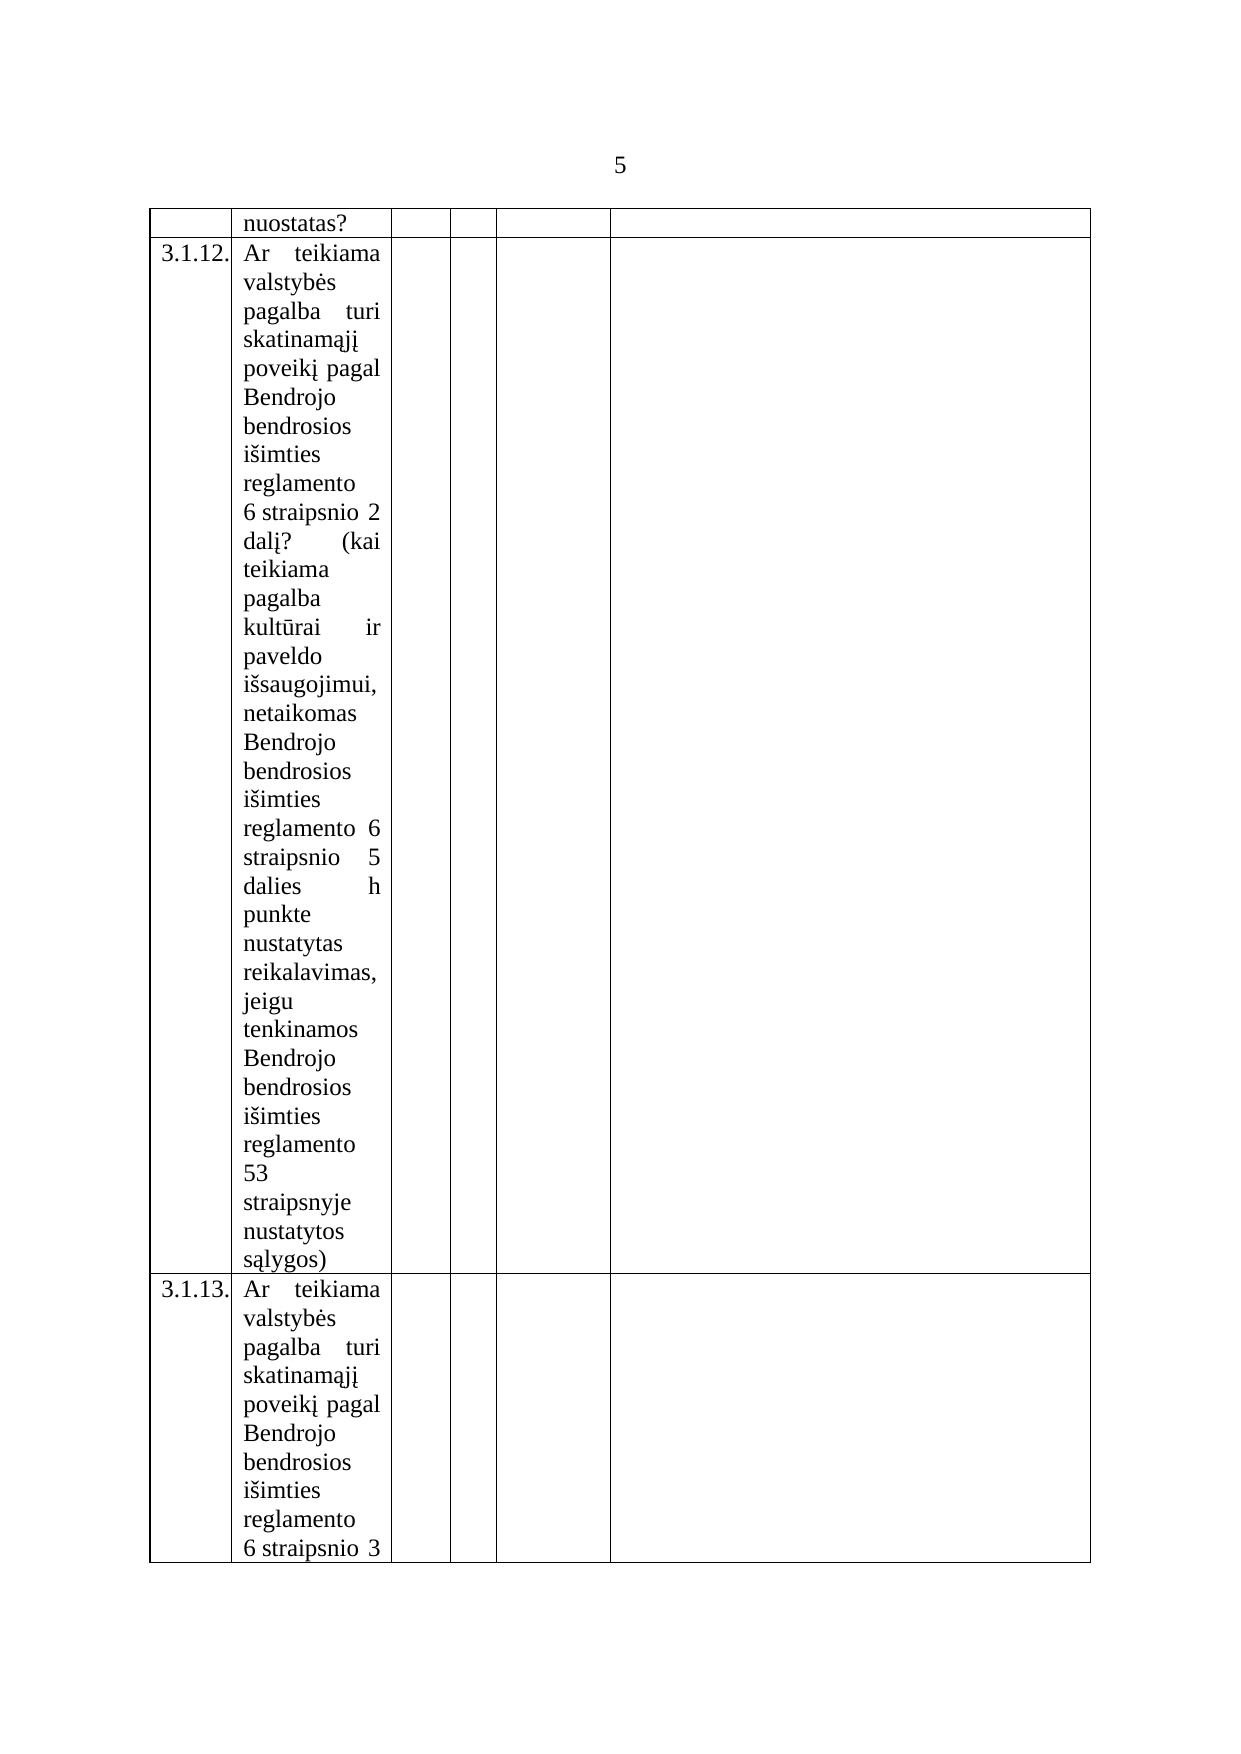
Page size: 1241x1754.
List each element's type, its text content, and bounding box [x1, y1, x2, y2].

table_cell [451, 1274, 496, 1562]
table_cell [497, 1274, 610, 1562]
table_cell [497, 238, 610, 1273]
table_cell Ar teikiama valstybės pagalba turi skatinamąjį poveikį pagal Bendrojo bendrosios išimties reglamento 6 straipsnio 3 [232, 1274, 391, 1562]
table_cell [611, 238, 1090, 1273]
table_cell [392, 1274, 450, 1562]
table_cell Ar teikiama valstybės pagalba turi skatinamąjį poveikį pagal Bendrojo bendrosios išimties reglamento 6 straipsnio 2 dalį? (kai teikiama pagalba kultūrai ir paveldo išsaugojimui, netaikomas Bendrojo bendrosios išimties reglamento 6 straipsnio 5 dalies h punkte nustatytas reikalavimas, jeigu tenkinamos Bendrojo bendrosios išimties reglamento 53 straipsnyje nustatytos sąlygos) [232, 238, 391, 1273]
table_cell 3.1.13. [151, 1274, 231, 1562]
table_cell [392, 209, 450, 237]
table_cell [151, 209, 231, 237]
table_cell [611, 1274, 1090, 1562]
table_cell 3.1.12. [151, 238, 231, 1273]
table_cell [392, 238, 450, 1273]
table_cell [451, 238, 496, 1273]
table_cell [451, 209, 496, 237]
table_cell [611, 209, 1090, 237]
table_cell [497, 209, 610, 237]
table_cell nuostatas? [232, 209, 391, 237]
